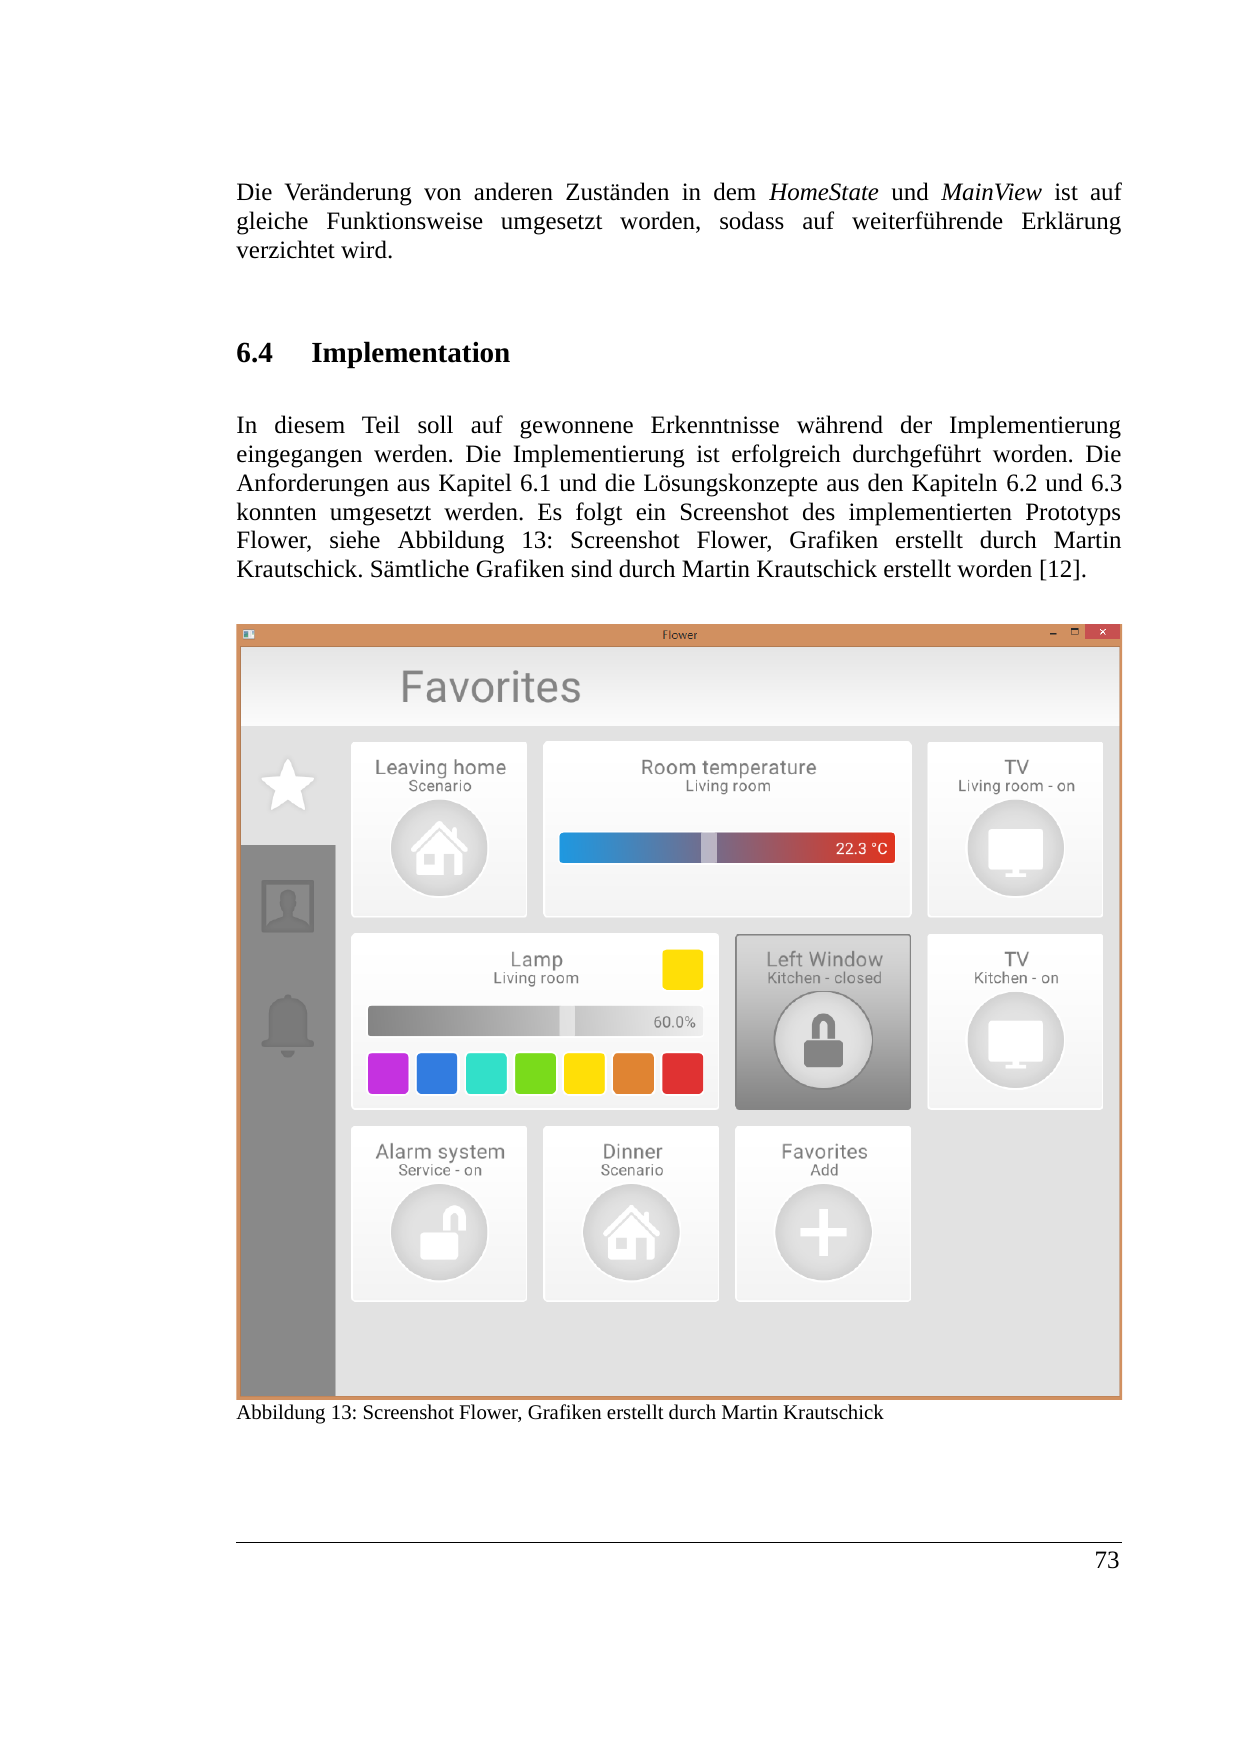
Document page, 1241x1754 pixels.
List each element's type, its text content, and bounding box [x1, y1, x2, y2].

text Die Veränderung von anderen Zuständen in dem HomeState und MainView ist auf gleiche Funktionsweise umgesetzt worden, sodass auf weiterführende Erklärung verzichtet wird. [236, 177, 1122, 263]
picture [236, 624, 1123, 1400]
text Abbildung 13: Screenshot Flower, Grafiken erstellt durch Martin Krautschick [236, 1400, 1122, 1424]
text In diesem Teil soll auf gewonnene Erkenntnisse während der Implementierung eingegangen werden. Die Implementierung ist erfolgreich durchgeführt worden. Die Anforderungen aus Kapitel 6.1 und die Lösungskonzepte aus den Kapiteln 6.2 und 6.3 konnten umgesetzt werden. Es folgt ein Screenshot des implementierten Prototyps Flower, siehe Abbildung 13: Screenshot Flower, Grafiken erstellt durch Martin Krautschick. Sämtliche Grafiken sind durch Martin Krautschick erstellt worden [12]. [236, 410, 1122, 583]
subtitle Implementation [236, 336, 1122, 369]
